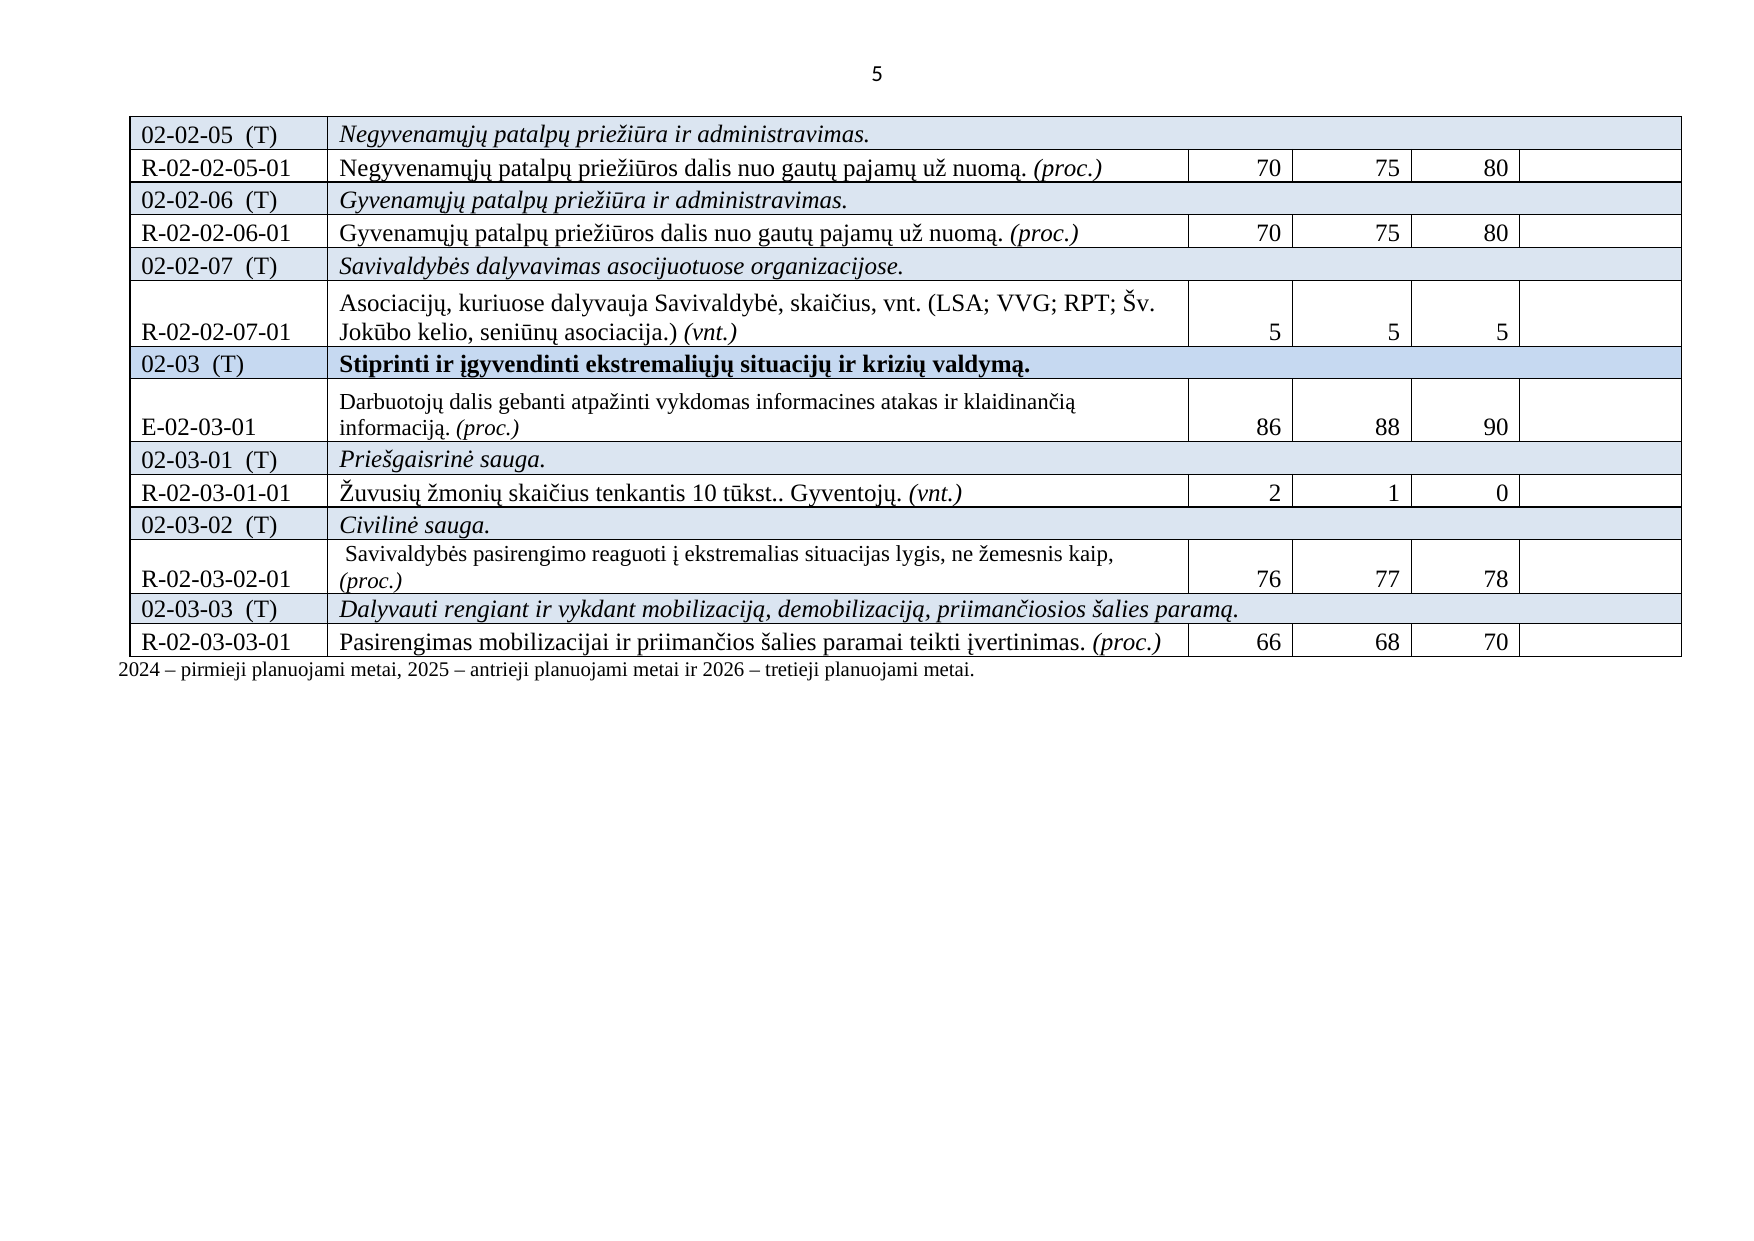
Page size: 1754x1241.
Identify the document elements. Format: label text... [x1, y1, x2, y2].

table_cell 1 [1293, 475, 1411, 506]
table_cell Savivaldybės pasirengimo reaguoti į ekstremalias situacijas lygis, ne žemesnis kaip, (proc.) [328, 540, 1188, 593]
table_cell R-02-02-07-01 [131, 281, 327, 346]
table_cell 80 [1412, 150, 1519, 181]
table_cell 02-02-05 (T) [131, 117, 327, 149]
table_cell R-02-03-01-01 [131, 475, 327, 506]
table_cell 68 [1293, 624, 1411, 656]
table_cell 66 [1189, 624, 1292, 656]
table_cell 02-03 (T) [131, 347, 327, 378]
table_cell 5 [1189, 281, 1292, 346]
table_cell 78 [1412, 540, 1519, 593]
table_cell [1520, 150, 1681, 181]
table_cell Stiprinti ir įgyvendinti ekstremaliųjų situacijų ir krizių valdymą. [328, 347, 1681, 378]
table_cell 70 [1189, 150, 1292, 181]
table_cell 5 [1293, 281, 1411, 346]
table_cell [1520, 379, 1681, 441]
table_cell Negyvenamųjų patalpų priežiūros dalis nuo gautų pajamų už nuomą. (proc.) [328, 150, 1188, 181]
table_cell Pasirengimas mobilizacijai ir priimančios šalies paramai teikti įvertinimas. (proc.) [328, 624, 1188, 656]
table_cell 02-03-03 (T) [131, 594, 327, 623]
table_cell Gyvenamųjų patalpų priežiūra ir administravimas. [328, 183, 1681, 214]
table_cell R-02-02-06-01 [131, 215, 327, 247]
text 2024 – pirmieji planuojami metai, 2025 – antrieji planuojami metai ir 2026 – tretieji planuojami metai. [118, 657, 1636, 681]
table_cell [1520, 540, 1681, 593]
table_cell [1520, 624, 1681, 656]
table_cell Priešgaisrinė sauga. [328, 442, 1681, 474]
table_cell Civilinė sauga. [328, 508, 1681, 539]
table_cell Dalyvauti rengiant ir vykdant mobilizaciją, demobilizaciją, priimančiosios šalies paramą. [328, 594, 1681, 623]
table_cell 02-03-01 (T) [131, 442, 327, 474]
table_cell 76 [1189, 540, 1292, 593]
table_cell 02-02-06 (T) [131, 183, 327, 214]
table_cell 70 [1412, 624, 1519, 656]
table_cell 77 [1293, 540, 1411, 593]
table_cell 0 [1412, 475, 1519, 506]
table_cell 88 [1293, 379, 1411, 441]
table_cell Darbuotojų dalis gebanti atpažinti vykdomas informacines atakas ir klaidinančią informaciją. (proc.) [328, 379, 1188, 441]
table_cell 90 [1412, 379, 1519, 441]
table_cell [1520, 475, 1681, 506]
table_cell 86 [1189, 379, 1292, 441]
table_cell R-02-03-03-01 [131, 624, 327, 656]
table_cell 75 [1293, 150, 1411, 181]
table_cell E-02-03-01 [131, 379, 327, 441]
table_cell Savivaldybės dalyvavimas asocijuotuose organizacijose. [328, 248, 1681, 280]
table_cell 2 [1189, 475, 1292, 506]
table_cell 02-02-07 (T) [131, 248, 327, 280]
table_cell [1520, 281, 1681, 346]
table_cell R-02-02-05-01 [131, 150, 327, 181]
table_cell 80 [1412, 215, 1519, 247]
table_cell 70 [1189, 215, 1292, 247]
table_cell Asociacijų, kuriuose dalyvauja Savivaldybė, skaičius, vnt. (LSA; VVG; RPT; Šv. Jokūbo kelio, seniūnų asociacija.) (vnt.) [328, 281, 1188, 346]
table_cell Gyvenamųjų patalpų priežiūros dalis nuo gautų pajamų už nuomą. (proc.) [328, 215, 1188, 247]
table_cell 5 [1412, 281, 1519, 346]
table_cell Žuvusių žmonių skaičius tenkantis 10 tūkst.. Gyventojų. (vnt.) [328, 475, 1188, 506]
table_cell 75 [1293, 215, 1411, 247]
table_cell 02-03-02 (T) [131, 508, 327, 539]
table_cell Negyvenamųjų patalpų priežiūra ir administravimas. [328, 117, 1681, 149]
table_cell R-02-03-02-01 [131, 540, 327, 593]
table_cell [1520, 215, 1681, 247]
